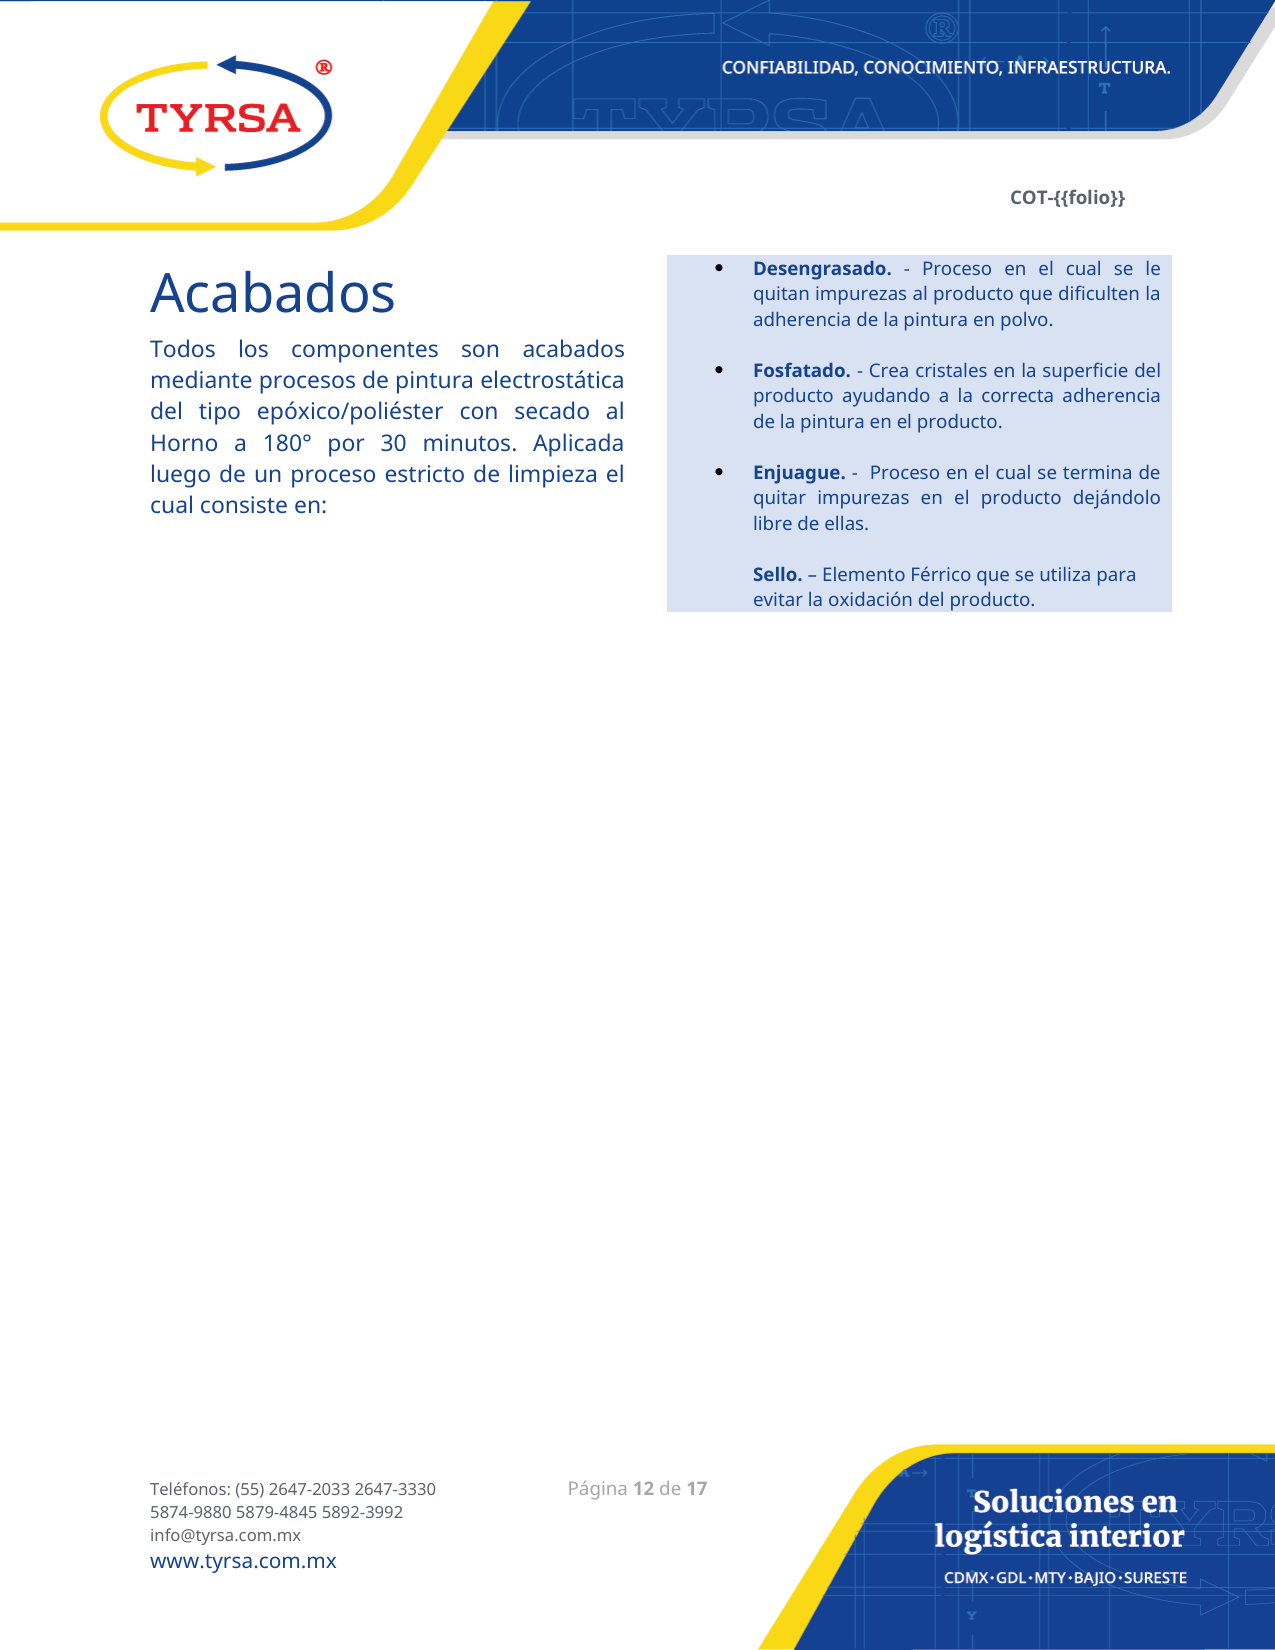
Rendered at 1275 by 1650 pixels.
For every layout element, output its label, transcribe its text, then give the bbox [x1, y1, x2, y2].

table_cell Desengrasado. - Proceso en el cual se le quitan impurezas al producto que dificulten la adherencia de la pintura en polvo. Fosfatado. - Crea cristales en la superficie del producto ayudando a la correcta adherencia de la pintura en el producto. Enjuague. - Proceso en el cual se termina de quitar impurezas en el producto dejándolo libre de ellas. Sello. – Elemento Férrico que se utiliza para evitar la oxidación del producto. [667, 255, 1172, 612]
table_cell Acabados Todos los componentes son acabados mediante procesos de pintura electrostática del tipo epóxico/poliéster con secado al Horno a 180° por 30 minutos. Aplicada luego de un proceso estricto de limpieza el cual consiste en: [139, 255, 636, 612]
table_cell [636, 255, 667, 612]
